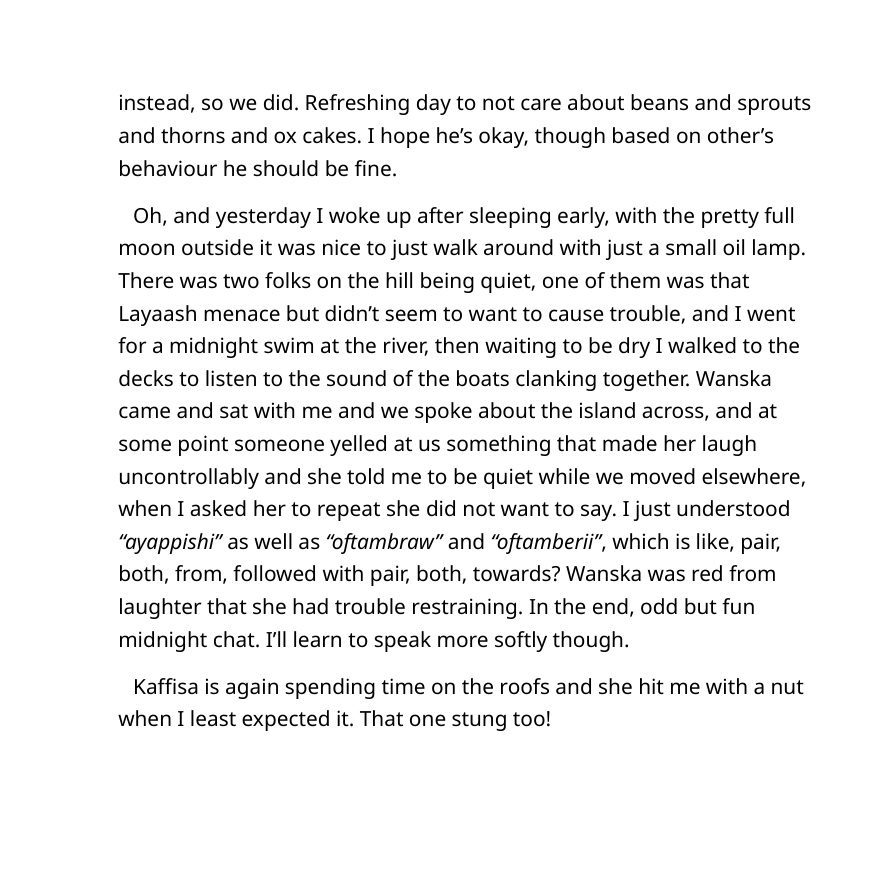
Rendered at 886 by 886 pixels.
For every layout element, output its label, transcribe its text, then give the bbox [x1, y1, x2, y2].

text instead, so we did. Refreshing day to not care about beans and sprouts and thorns and ox cakes. I hope he’s okay, though based on other’s behaviour he should be fine. [118, 88, 827, 182]
text Kaffisa is again spending time on the roofs and she hit me with a nut when I least expected it. That one stung too! [118, 672, 827, 733]
text Oh, and yesterday I woke up after sleeping early, with the pretty full moon outside it was nice to just walk around with just a small oil lamp. There was two folks on the hill being quiet, one of them was that Layaash menace but didn’t seem to want to cause trouble, and I went for a midnight swim at the river, then waiting to be dry I walked to the decks to listen to the sound of the boats clanking together. Wanska came and sat with me and we spoke about the island across, and at some point someone yelled at us something that made her laugh uncontrollably and she told me to be quiet while we moved elsewhere, when I asked her to repeat she did not want to say. I just understood “ayappishi” as well as “oftambraw” and “oftamberii”, which is like, pair, both, from, followed with pair, both, towards? Wanska was red from laughter that she had trouble restraining. In the end, odd but fun midnight chat. I’ll learn to speak more softly though. [118, 201, 827, 653]
